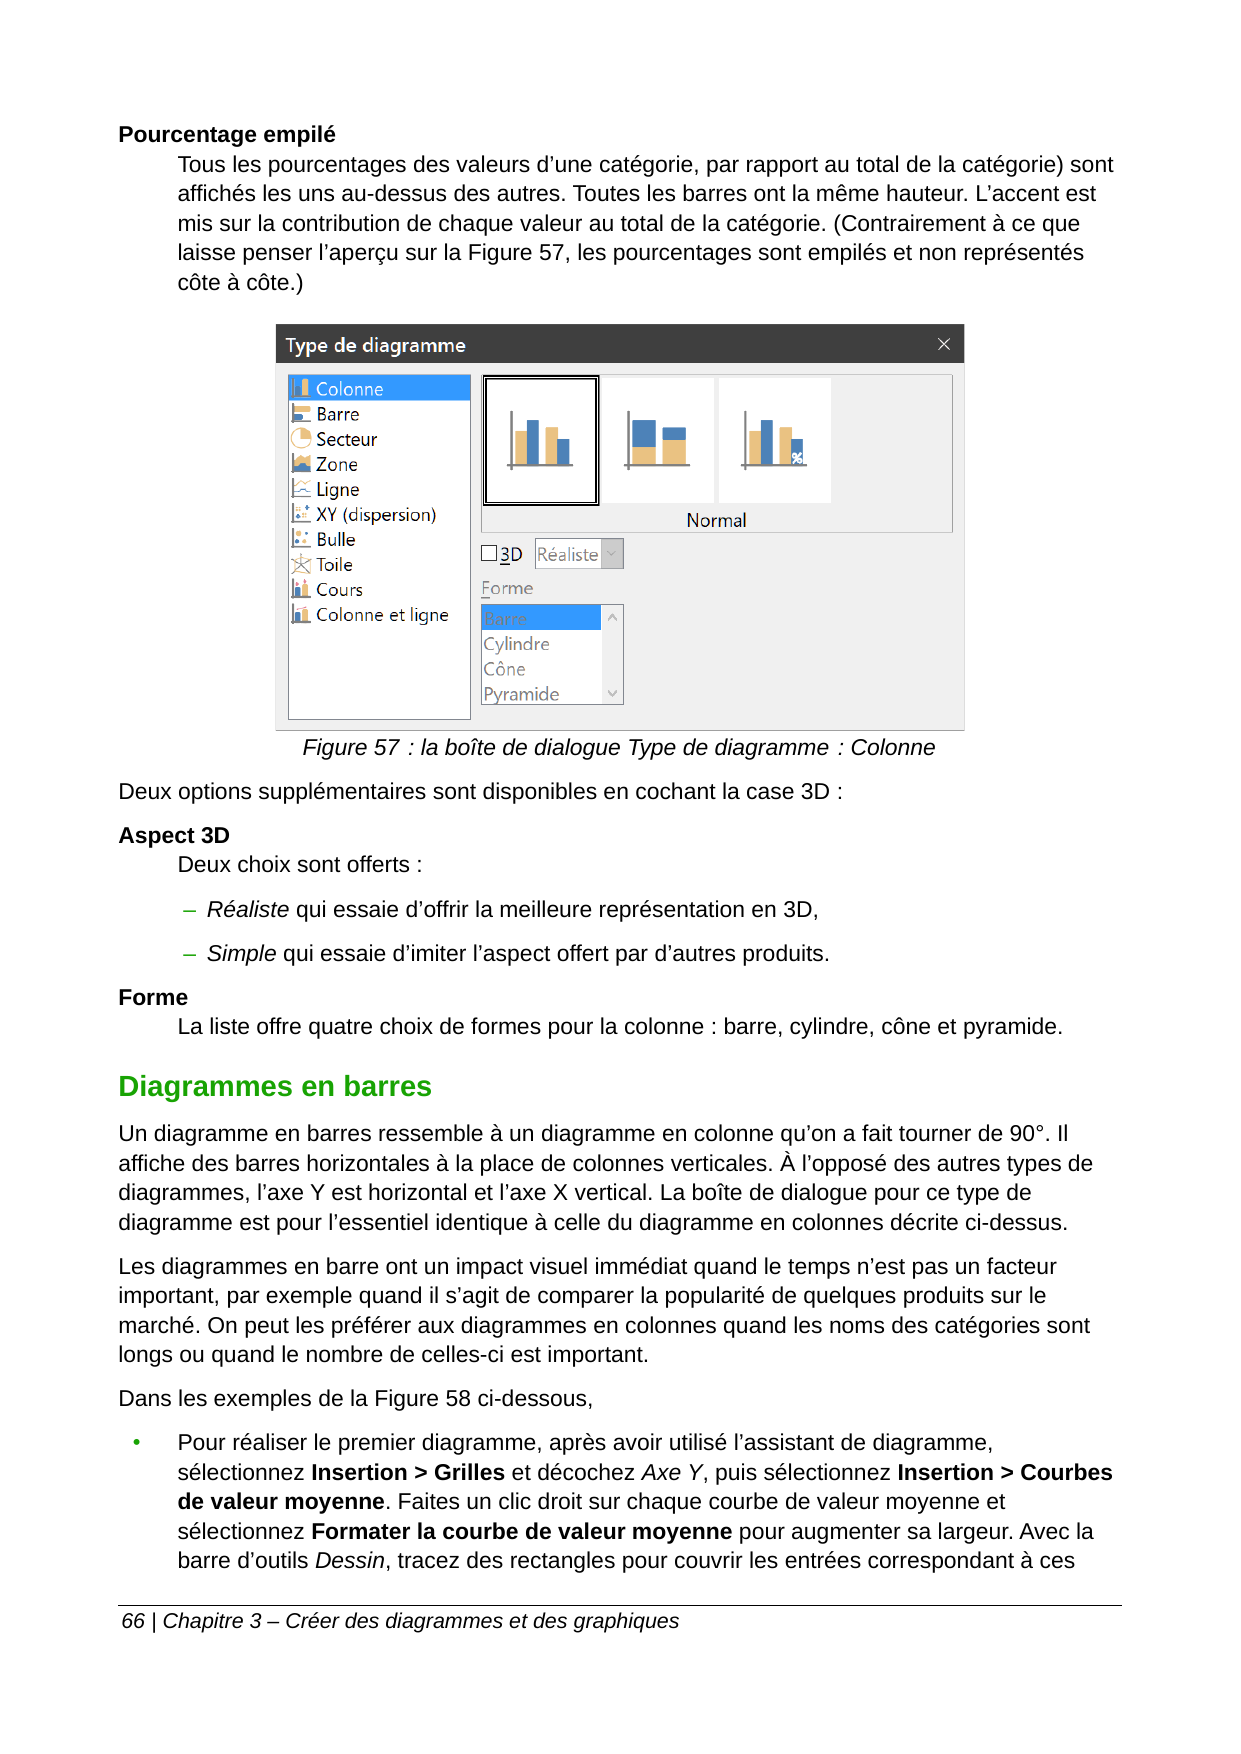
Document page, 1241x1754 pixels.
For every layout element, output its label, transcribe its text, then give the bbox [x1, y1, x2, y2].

text Dans les exemples de la Figure 58 ci-dessous, [118, 1382, 1122, 1411]
list Réaliste qui essaie d’offrir la meilleure représentation en 3D, [183, 892, 1122, 922]
list Simple qui essaie d’imiter l’aspect offert par d’autres produits. [183, 936, 1122, 966]
text Un diagramme en barres ressemble à un diagramme en colonne qu’on a fait tourner de 90°. Il affiche des barres horizontales à la place de colonnes verticales. À l’opposé des autres types de diagrammes, l’axe Y est horizontal et l’axe X vertical. La boîte de dialogue pour ce type de diagramme est pour l’essentiel identique à celle du diagramme en colonnes décrite ci-dessus. [118, 1117, 1122, 1235]
text Deux options supplémentaires sont disponibles en cochant la case 3D : [118, 774, 1122, 804]
text Les diagrammes en barre ont un impact visuel immédiat quand le temps n’est pas un facteur important, par exemple quand il s’agit de comparer la popularité de quelques produits sur le marché. On peut les préférer aux diagrammes en colonnes quand les noms des catégories sont longs ou quand le nombre de celles-ci est important. [118, 1249, 1122, 1367]
subtitle Forme [118, 981, 1122, 1010]
subtitle Diagrammes en barres [118, 1069, 1122, 1102]
list Tous les pourcentages des valeurs d’une catégorie, par rapport au total de la catégorie) sont affichés les uns au-dessus des autres. Toutes les barres ont la même hauteur. L’accent est mis sur la contribution de chaque valeur au total de la catégorie. (Contrairement à ce que laisse penser l’aperçu sur la Figure 57, les pourcentages sont empilés et non représentés côte à côte.) [177, 148, 1122, 295]
list Pour réaliser le premier diagramme, après avoir utilisé l’assistant de diagramme, sélectionnez Insertion > Grilles et décochez Axe Y, puis sélectionnez Insertion > Courbes de valeur moyenne. Faites un clic droit sur chaque courbe de valeur moyenne et sélectionnez Formater la courbe de valeur moyenne pour augmenter sa largeur. Avec la barre d’outils Dessin, tracez des rectangles pour couvrir les entrées correspondant à ces [133, 1426, 1122, 1573]
list Deux choix sont offerts : [177, 848, 1122, 878]
subtitle Pourcentage empilé [118, 118, 1122, 148]
list La liste offre quatre choix de formes pour la colonne : barre, cylindre, cône et pyramide. [177, 1010, 1122, 1039]
picture [275, 324, 965, 731]
text Figure 57 : la boîte de dialogue Type de diagramme : Colonne [118, 730, 1122, 760]
subtitle Aspect 3D [118, 819, 1122, 848]
